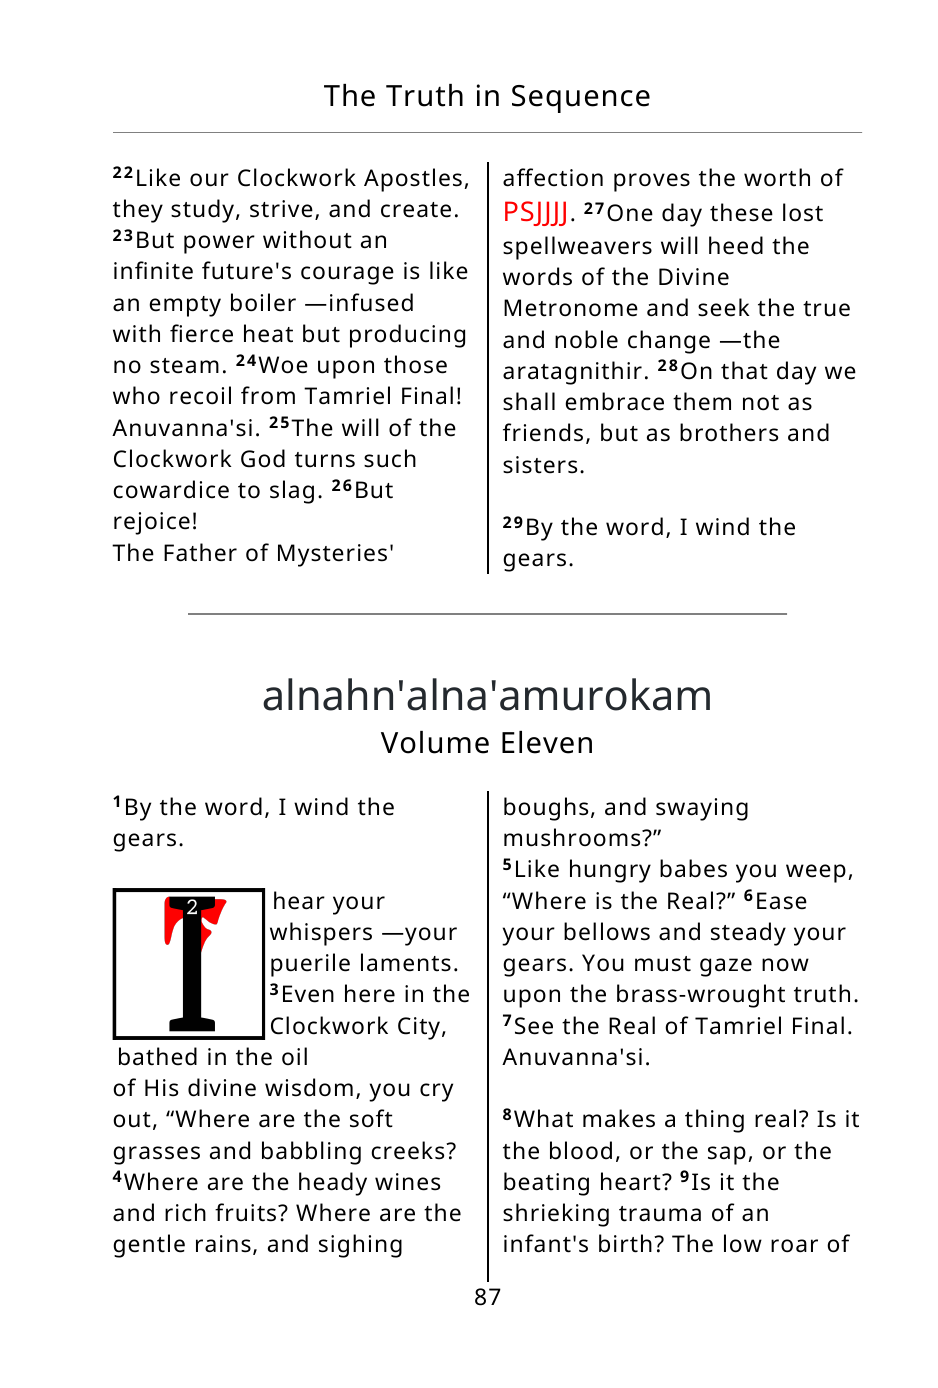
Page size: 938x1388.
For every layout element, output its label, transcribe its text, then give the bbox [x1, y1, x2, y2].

text boughs, and swaying mushrooms?” 5Like hungry babes you weep, “Where is the Real?” 6Ease your bellows and steady your gears. You must gaze now upon the brass-wrought truth. 7See the Real of Tamriel Final. Anuvanna'si. [502, 791, 862, 1072]
text affection proves the worth of PSJJJJ. 27One day these lost spellweavers will heed the words of the Divine Metronome and seek the true and noble change —the aratagnithir. 28On that day we shall embrace them not as friends, but as brothers and sisters. [502, 162, 862, 480]
subtitle alnahn'alna'amurokam [112, 666, 862, 723]
text 3Even here in the [265, 978, 472, 1009]
text Volume Eleven [112, 723, 862, 762]
text 8What makes a thing real? Is it the blood, or the sap, or the beating heart? 9Is it the shrieking trauma of an infant's birth? The low roar of [502, 1103, 862, 1259]
text puerile laments. [265, 947, 472, 978]
text of His divine wisdom, you cry out, “Where are the soft grasses and babbling creeks? 4Where are the heady wines and rich fruits? Where are the gentle rains, and sighing [112, 1072, 472, 1259]
picture [112, 888, 265, 1040]
text The Truth in Sequence [112, 75, 862, 115]
text 29By the word, I wind the gears. [502, 511, 862, 573]
text 22Like our Clockwork Apostles, they study, strive, and create. 23But power without an infinite future's courage is like an empty boiler —infused with fierce heat but producing no steam. 24Woe upon those who recoil from Tamriel Final! Anuvanna'si. 25The will of the Clockwork God turns such cowardice to slag. 26But rejoice! The Father of Mysteries' [112, 162, 472, 568]
text whispers —your [265, 916, 472, 947]
text 1By the word, I wind the gears. [112, 791, 472, 853]
text hear your [112, 884, 472, 916]
text bathed in the oil [112, 1041, 472, 1072]
text Clockwork City, [112, 1009, 472, 1041]
